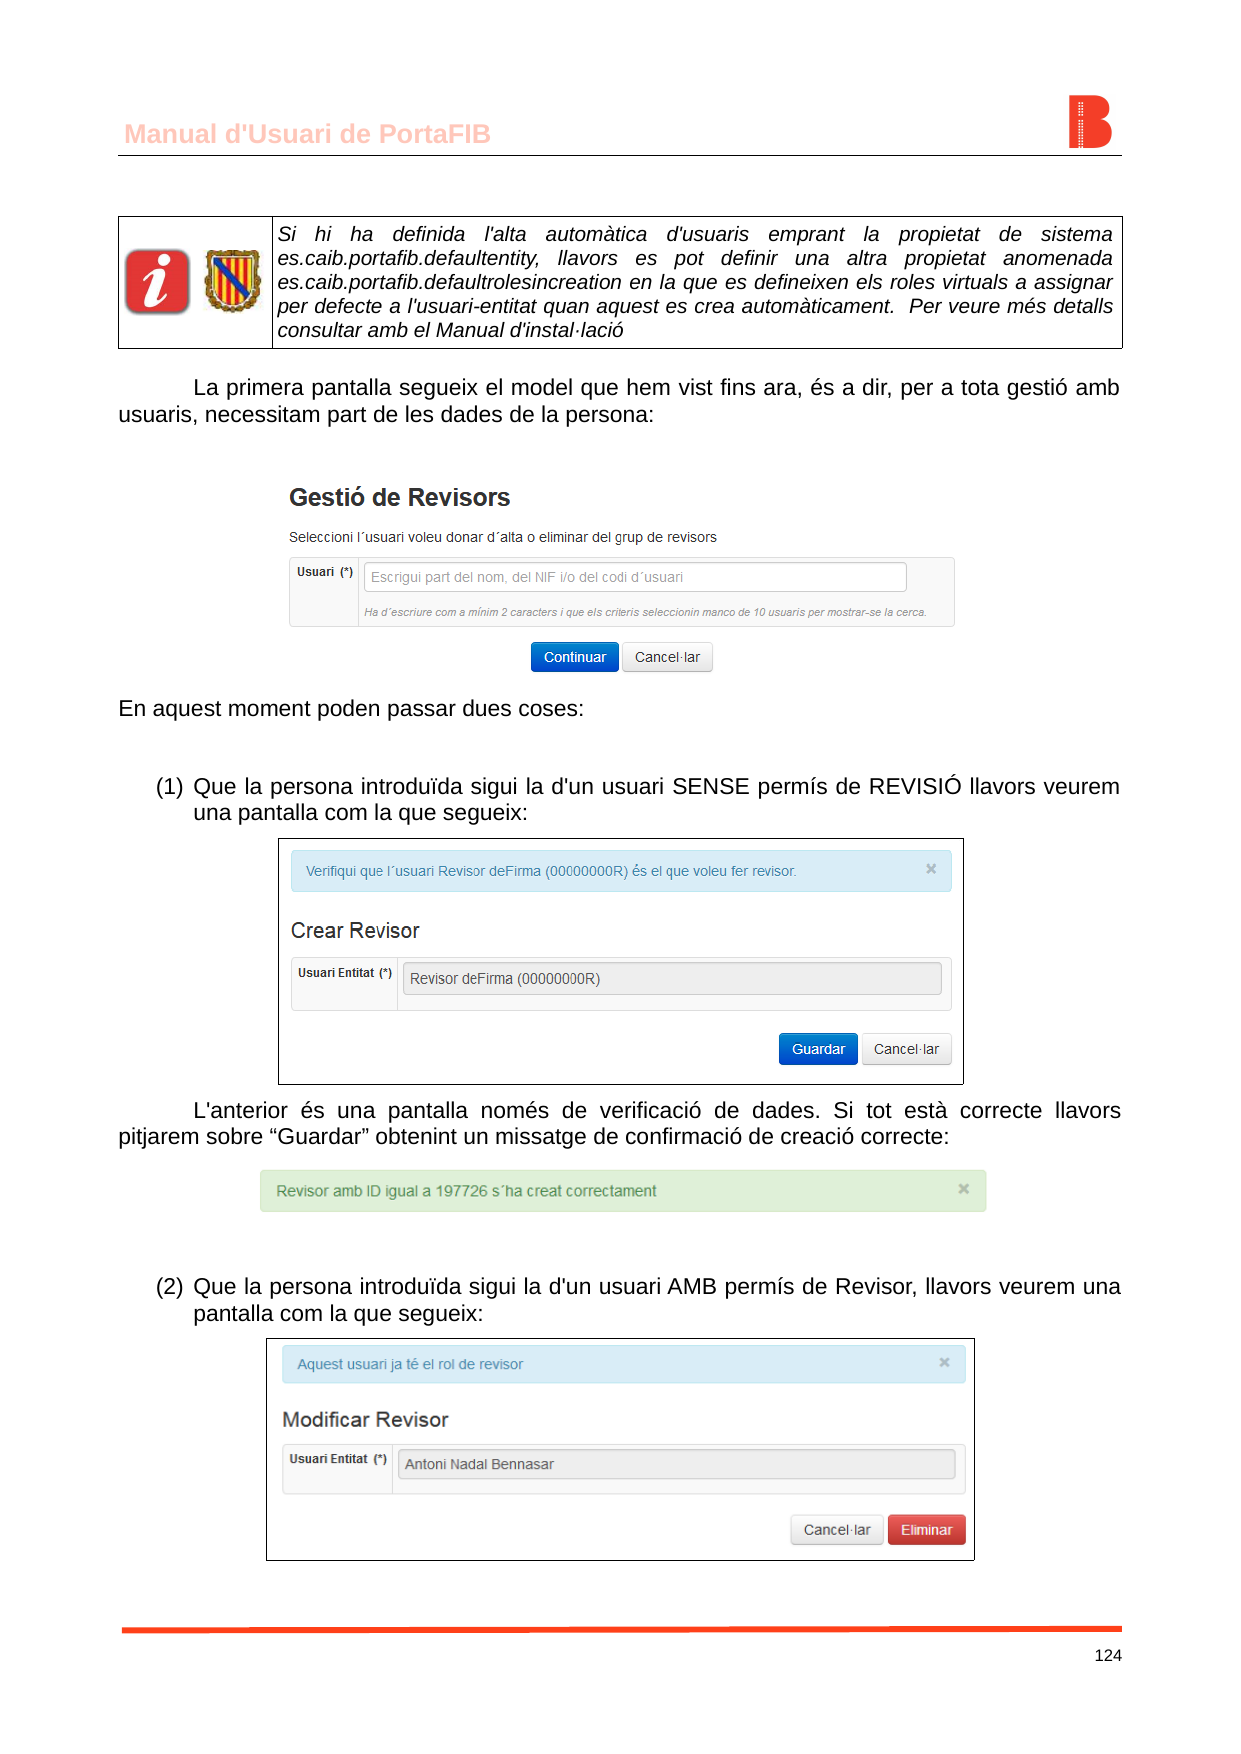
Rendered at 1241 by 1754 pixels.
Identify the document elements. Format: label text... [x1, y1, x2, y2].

picture [123, 248, 192, 316]
text L'anterior és una pantalla només de verificació de dades. Si tot està correcte llavors pitjarem sobre “Guardar” obtenint un missatge de confirmació de creació correcte: [118, 1097, 1122, 1149]
text En aquest moment poden passar dues coses: [118, 695, 1122, 721]
picture [280, 840, 960, 1082]
picture [279, 478, 962, 683]
text La primera pantalla segueix el model que hem vist fins ara, és a dir, per a tota gestió amb usuaris, necessitam part de les dades de la persona: [118, 374, 1122, 427]
picture [269, 1341, 972, 1558]
picture [1063, 94, 1117, 150]
list Que la persona introduïda sigui la d'un usuari SENSE permís de REVISIÓ llavors veurem una pantalla com la que segueix: [156, 773, 1122, 825]
picture [201, 250, 265, 314]
list Que la persona introduïda sigui la d'un usuari AMB permís de Revisor, llavors veurem una pantalla com la que segueix: [156, 1273, 1122, 1326]
table_header [119, 217, 195, 348]
table_header [195, 217, 272, 348]
picture [247, 1162, 993, 1222]
table_header Si hi ha definida l'alta automàtica d'usuaris emprant la propietat de sistema es.caib.portafib.defaultentity, llavors es pot definir una altra propietat anomenada es.caib.portafib.defaultrolesincreation en la que es defineixen els roles virtuals a assignar per defecte a l'usuari-entitat quan aquest es crea automàticament. Per veure més detalls consultar amb el Manual d'instal·lació [273, 217, 1122, 348]
